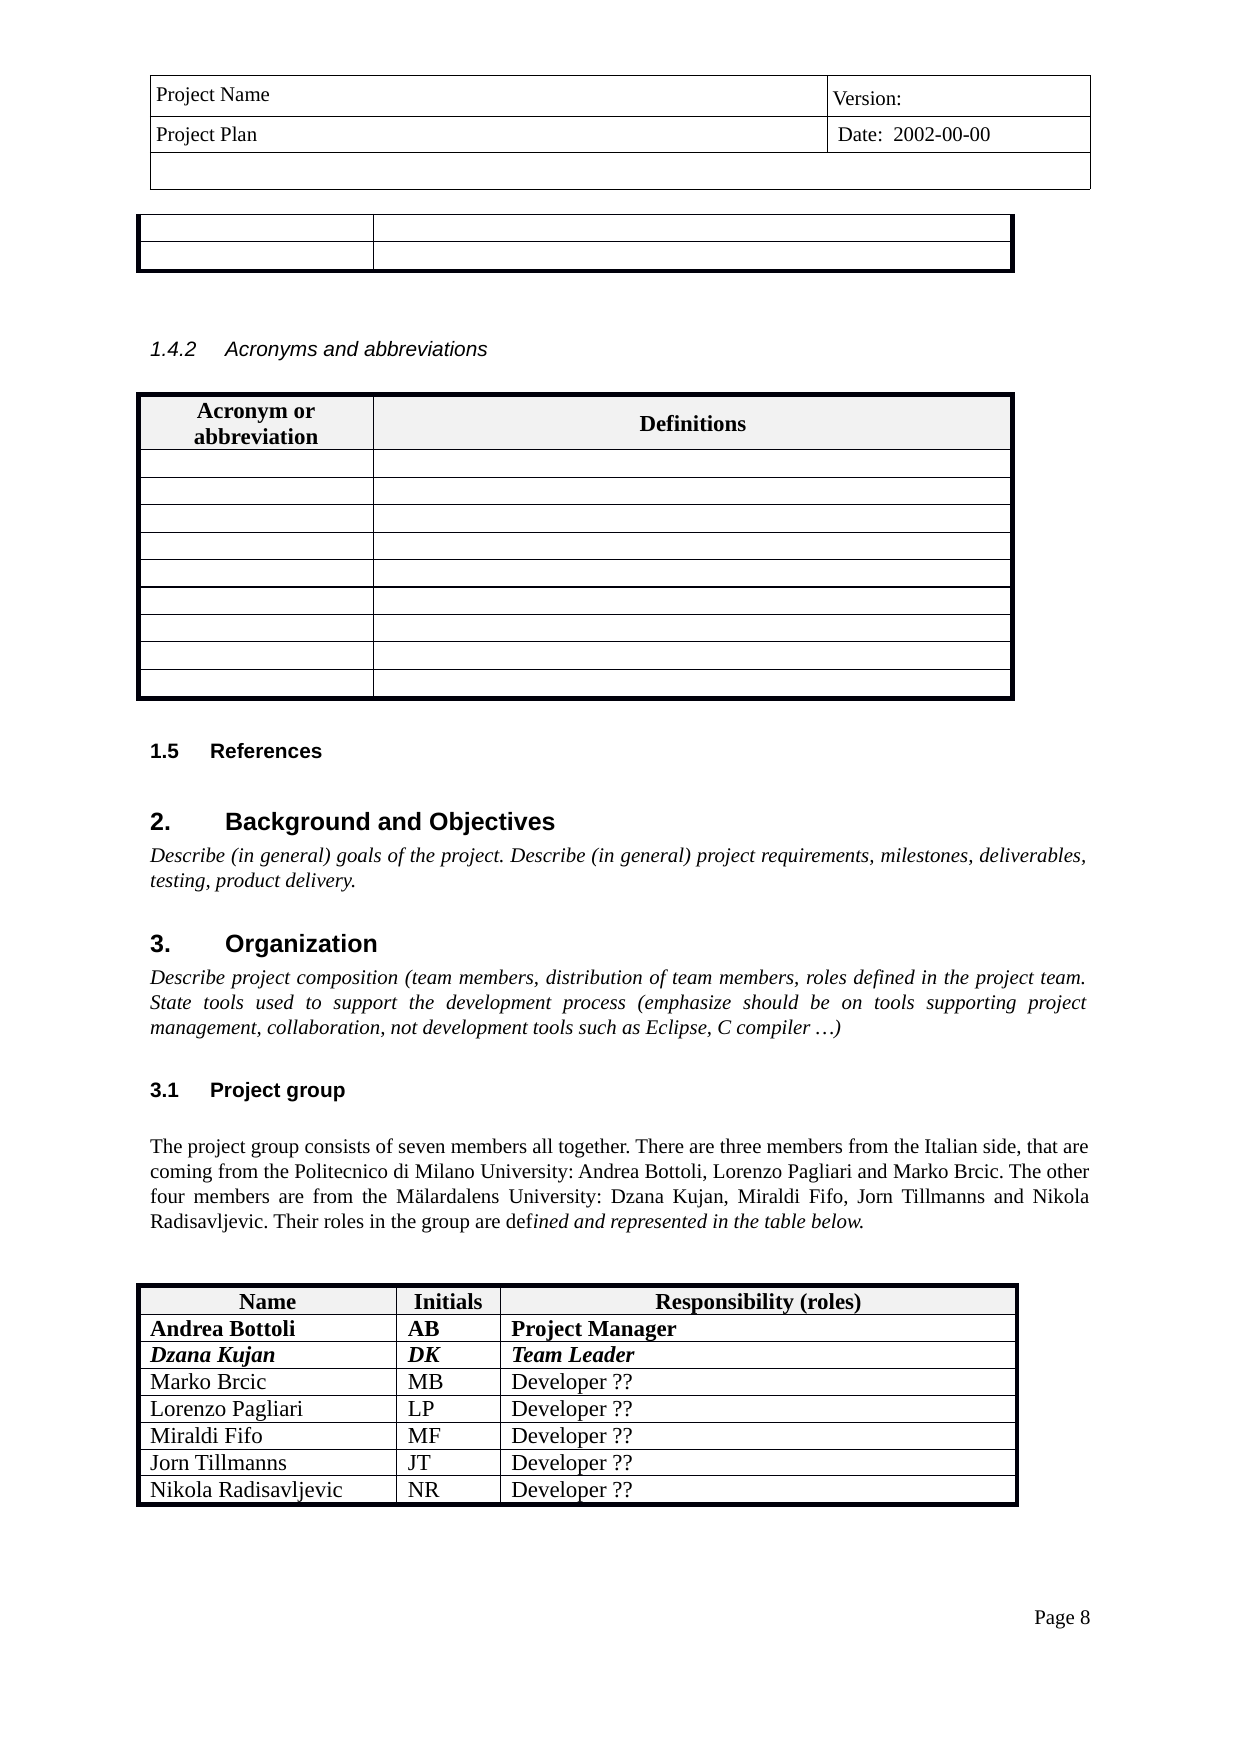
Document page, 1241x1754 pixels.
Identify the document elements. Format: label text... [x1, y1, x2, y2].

table_cell [141, 505, 373, 532]
table_cell NR [397, 1476, 500, 1502]
table_cell [374, 450, 1010, 477]
table_cell Developer ?? [501, 1476, 1015, 1502]
subtitle Project group [150, 1077, 1090, 1102]
table_cell [374, 615, 1010, 641]
text Describe (in general) goals of the project. Describe (in general) project requirements, milestones, deliverables, testing, product delivery. [150, 842, 1090, 892]
table_cell Nikola Radisavljevic [141, 1476, 396, 1502]
table_header Responsibility (roles) [501, 1288, 1015, 1314]
table_cell [374, 533, 1010, 559]
table_cell [374, 670, 1010, 696]
table_cell [141, 533, 373, 559]
table_cell Developer ?? [501, 1450, 1015, 1475]
table_cell [141, 478, 373, 504]
table_cell Team Leader [501, 1342, 1015, 1368]
table_cell [374, 242, 1010, 268]
subtitle References [150, 738, 1090, 763]
table_cell JT [397, 1450, 500, 1475]
table_cell [141, 588, 373, 614]
table_cell [374, 215, 1010, 241]
table_cell Jorn Tillmanns [141, 1450, 396, 1475]
table_cell Developer ?? [501, 1369, 1015, 1395]
table_cell Miraldi Fifo [141, 1423, 396, 1448]
table_cell MF [397, 1423, 500, 1448]
table_cell Lorenzo Pagliari [141, 1396, 396, 1422]
subtitle Background and Objectives [150, 807, 1090, 836]
table_cell [374, 478, 1010, 504]
table_cell [141, 215, 373, 241]
table_header Name [141, 1288, 396, 1314]
table_cell [141, 560, 373, 586]
table_cell MB [397, 1369, 500, 1395]
table_cell Developer ?? [501, 1423, 1015, 1448]
table_cell Andrea Bottoli [141, 1315, 396, 1341]
subtitle Acronyms and abbreviations [150, 336, 1090, 361]
table_header Definitions [374, 397, 1010, 449]
table_cell Marko Brcic [141, 1369, 396, 1395]
text Describe project composition (team members, distribution of team members, roles defined in the project team. State tools used to support the development process (emphasize should be on tools supporting project management, collaboration, not development tools such as Eclipse, C compiler …) [150, 964, 1090, 1039]
table_cell [141, 670, 373, 696]
table_cell LP [397, 1396, 500, 1422]
table_cell [141, 450, 373, 477]
table_cell [374, 560, 1010, 586]
table_cell [374, 588, 1010, 614]
table_header Acronym or abbreviation [141, 397, 373, 449]
table_cell [141, 615, 373, 641]
table_cell Developer ?? [501, 1396, 1015, 1422]
table_cell [374, 642, 1010, 668]
table_cell DK [397, 1342, 500, 1368]
table_cell [141, 242, 373, 268]
table_cell [374, 505, 1010, 532]
table_cell AB [397, 1315, 500, 1341]
table_cell [141, 642, 373, 668]
table_cell Dzana Kujan [141, 1342, 396, 1368]
text The project group consists of seven members all together. There are three members from the Italian side, that are coming from the Politecnico di Milano University: Andrea Bottoli, Lorenzo Pagliari and Marko Brcic. The other four members are from the Mälardalens University: Dzana Kujan, Miraldi Fifo, Jorn Tillmanns and Nikola Radisavljevic. Their roles in the group are defined and represented in the table below. [150, 1133, 1090, 1233]
table_cell Project Manager [501, 1315, 1015, 1341]
table_header Initials [397, 1288, 500, 1314]
subtitle Organization [150, 929, 1090, 958]
